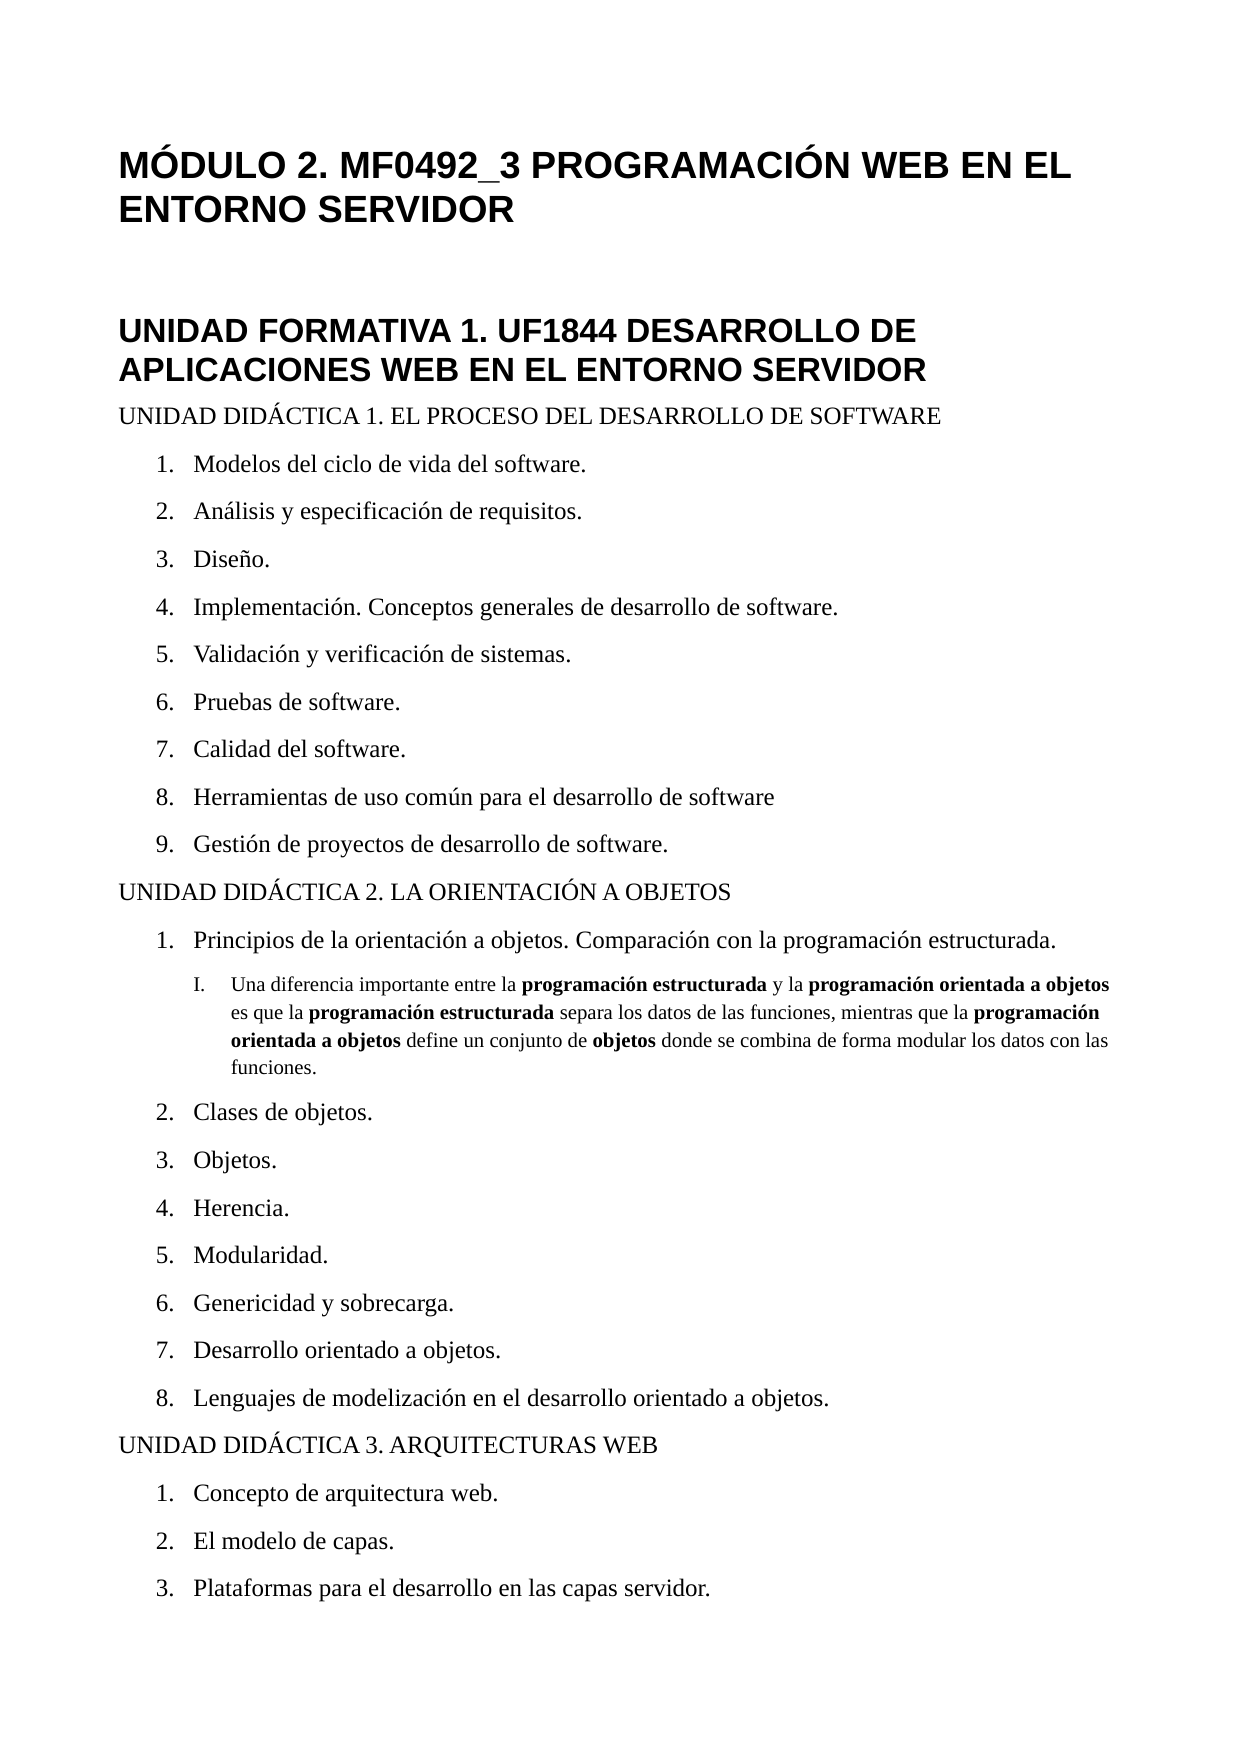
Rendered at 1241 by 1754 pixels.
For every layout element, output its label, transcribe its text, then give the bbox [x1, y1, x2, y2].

list Validación y verificación de sistemas. [156, 639, 1122, 668]
list Herencia. [156, 1193, 1122, 1221]
list Modularidad. [156, 1240, 1122, 1269]
text UNIDAD DIDÁCTICA 3. ARQUITECTURAS WEB [118, 1431, 1122, 1459]
list Implementación. Conceptos generales de desarrollo de software. [156, 592, 1122, 620]
subtitle UNIDAD FORMATIVA 1. UF1844 DESARROLLO DE APLICACIONES WEB EN EL ENTORNO SERVIDOR [118, 311, 1122, 389]
list Objetos. [156, 1145, 1122, 1174]
list Concepto de arquitectura web. [156, 1478, 1122, 1507]
text UNIDAD DIDÁCTICA 1. EL PROCESO DEL DESARROLLO DE SOFTWARE [118, 401, 1122, 430]
subtitle MÓDULO 2. MF0492_3 PROGRAMACIÓN WEB EN EL ENTORNO SERVIDOR [118, 143, 1122, 230]
list Modelos del ciclo de vida del software. [156, 449, 1122, 477]
list Lenguajes de modelización en el desarrollo orientado a objetos. [156, 1383, 1122, 1412]
text UNIDAD DIDÁCTICA 2. LA ORIENTACIÓN A OBJETOS [118, 877, 1122, 906]
list Herramientas de uso común para el desarrollo de software [156, 782, 1122, 811]
list Gestión de proyectos de desarrollo de software. [156, 829, 1122, 858]
list Una diferencia importante entre la programación estructurada y la programación orientada a objetos es que la programación estructurada separa los datos de las funciones, mientras que la programación orientada a objetos define un conjunto de objetos donde se combina de forma modular los datos con las funciones. [193, 972, 1122, 1079]
list Diseño. [156, 544, 1122, 573]
list Principios de la orientación a objetos. Comparación con la programación estructurada. [156, 925, 1122, 953]
list El modelo de capas. [156, 1526, 1122, 1554]
list Genericidad y sobrecarga. [156, 1288, 1122, 1317]
list Análisis y especificación de requisitos. [156, 496, 1122, 525]
list Pruebas de software. [156, 687, 1122, 716]
list Plataformas para el desarrollo en las capas servidor. [156, 1573, 1122, 1602]
list Calidad del software. [156, 734, 1122, 763]
list Desarrollo orientado a objetos. [156, 1335, 1122, 1364]
list Clases de objetos. [156, 1097, 1122, 1126]
